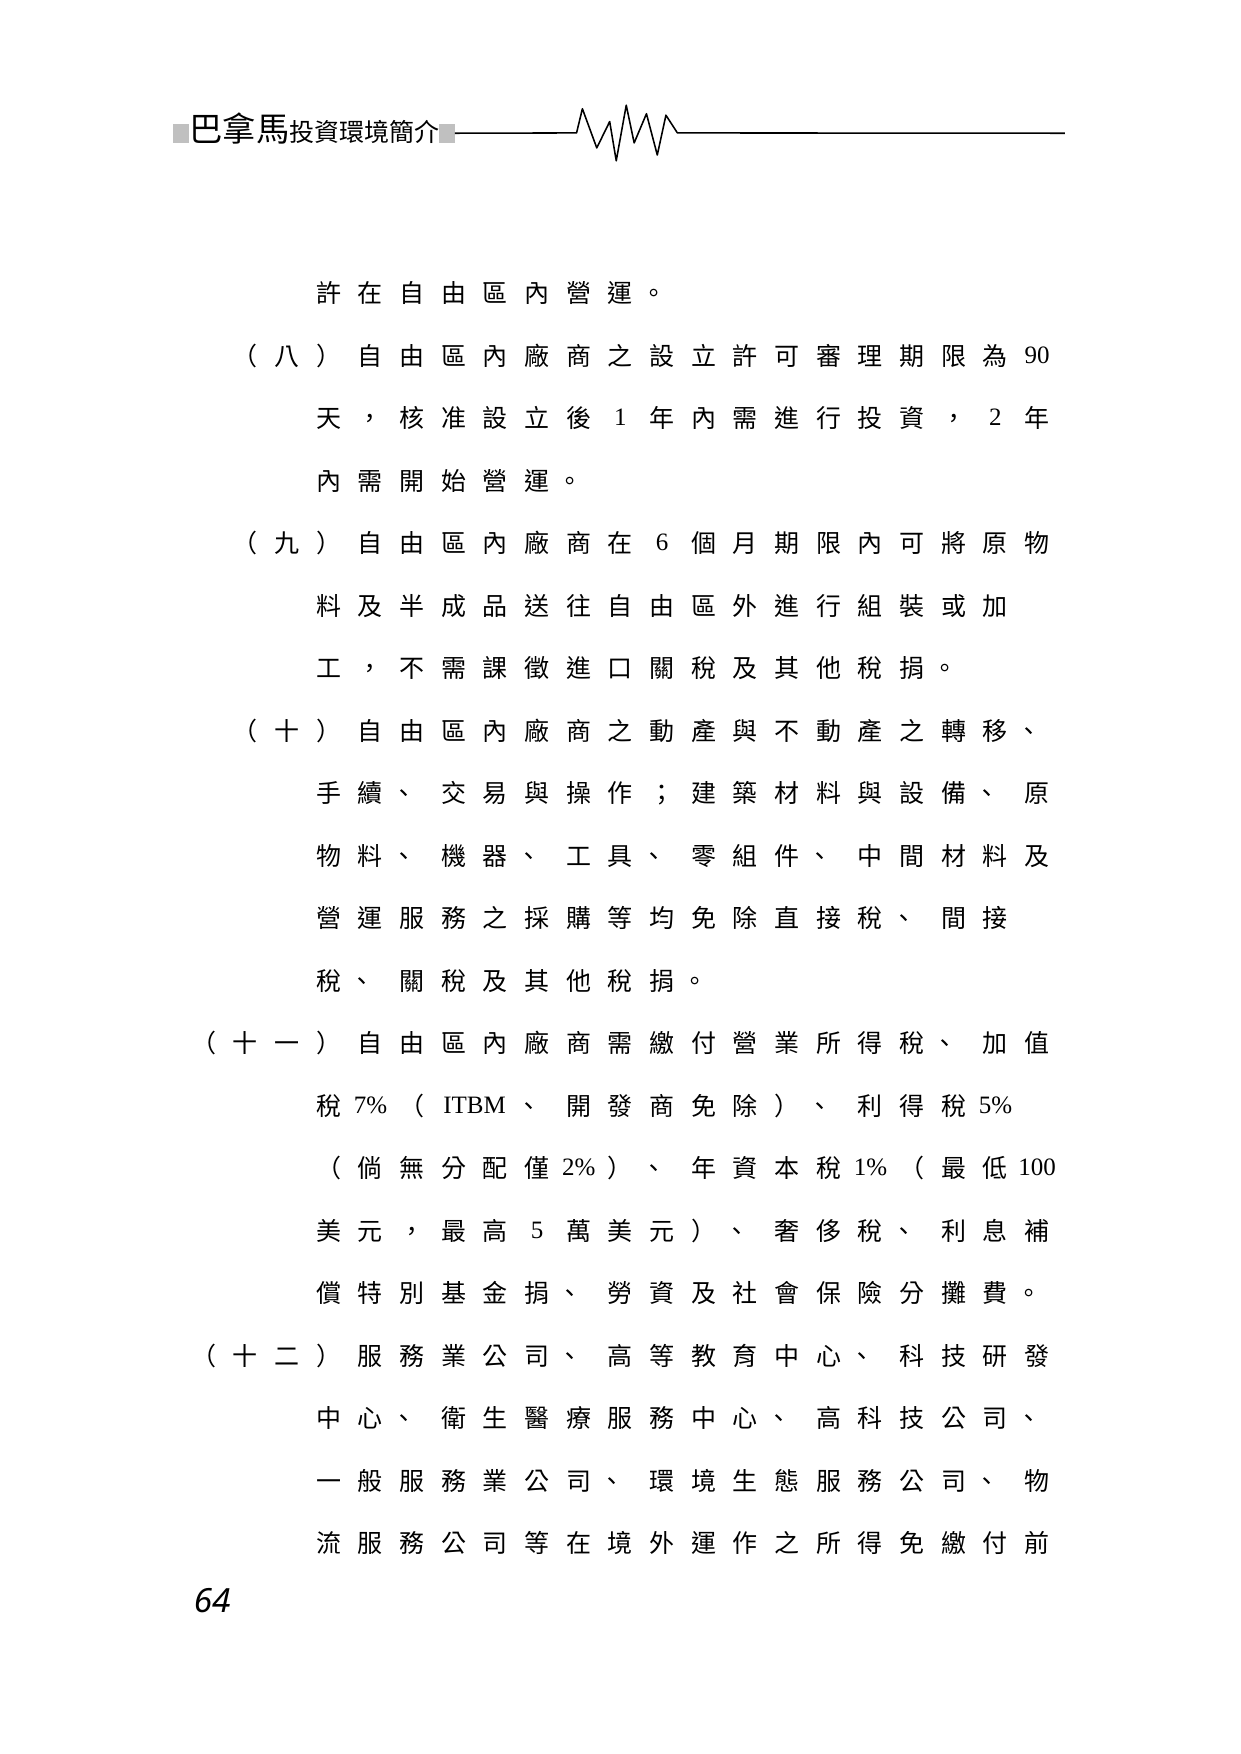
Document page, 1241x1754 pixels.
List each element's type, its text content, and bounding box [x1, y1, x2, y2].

text （九）自由區內廠商在6個月期限內可將原物料及半成品送往自由區外進行組裝或加工，不需課徵進口關稅及其他稅捐。 [207, 500, 1058, 688]
text （十）自由區內廠商之動產與不動產之轉移、手續、交易與操作；建築材料與設備、原物料、機器、工具、零組件、中間材料及營運服務之採購等均免除直接稅、間接稅、關稅及其他稅捐。 [207, 688, 1058, 1000]
text 許在自由區內營運。 [207, 250, 1058, 313]
text （十一）自由區內廠商需繳付營業所得稅、加值稅7%（ITBM、開發商免除）、利得稅5%（倘無分配僅2%）、年資本稅1%（最低100美元，最高5萬美元）、奢侈稅、利息補償特別基金捐、勞資及社會保險分攤費。 [183, 1000, 1058, 1313]
text （八）自由區內廠商之設立許可審理期限為90天，核准設立後1年內需進行投資，2年內需開始營運。 [207, 313, 1058, 500]
text （十二）服務業公司、高等教育中心、科技研發中心、衛生醫療服務中心、高科技公司、一般服務業公司、環境生態服務公司、物流服務公司等在境外運作之所得免繳付前 [183, 1313, 1058, 1563]
